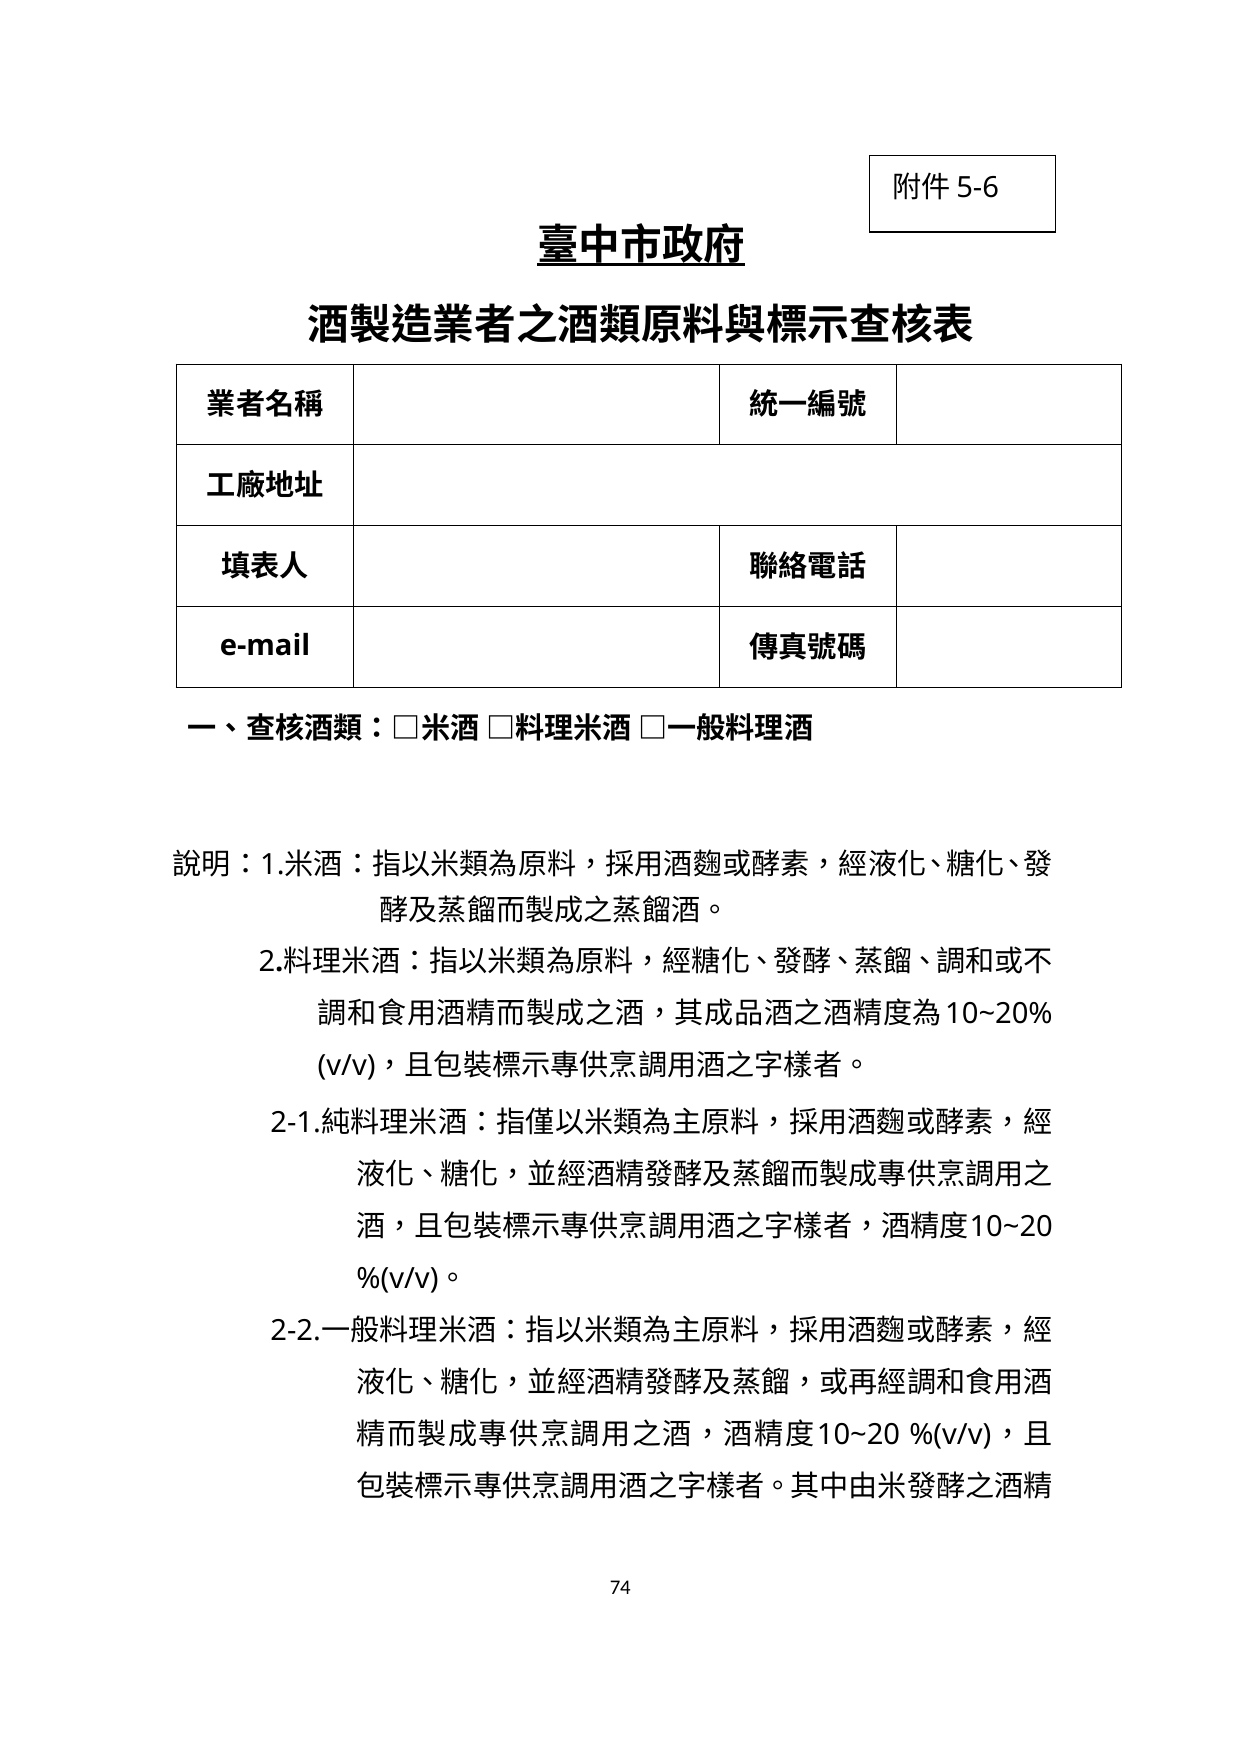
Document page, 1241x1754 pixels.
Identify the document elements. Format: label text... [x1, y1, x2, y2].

table_cell [354, 607, 719, 687]
table_header [354, 365, 719, 444]
table_cell 聯絡電話 [720, 526, 896, 606]
table_cell [897, 607, 1121, 687]
text 臺中市政府 [187, 204, 1053, 279]
text 一、查核酒類：□米酒 □料理米酒 □一般料理酒 [187, 688, 1053, 763]
text 說明：1.米酒：指以米類為原料，採用酒麴或酵素，經液化、糖化、發酵及蒸餾而製成之蒸餾酒。 [172, 838, 1053, 929]
table_cell [897, 526, 1121, 606]
table_header 業者名稱 [177, 365, 353, 444]
table_header [897, 365, 1121, 444]
text 2-1.純料理米酒：指僅以米類為主原料，採用酒麴或酵素，經液化、糖化，並經酒精發酵及蒸餾而製成專供烹調用之酒，且包裝標示專供烹調用酒之字樣者，酒精度10~20 %(v/v)。 [262, 1091, 1053, 1299]
table_header 統一編號 [720, 365, 896, 444]
table_cell 傳真號碼 [720, 607, 896, 687]
text 附件5-6 [885, 164, 1040, 205]
text 酒製造業者之酒類原料與標示查核表 [187, 284, 1053, 359]
text 2-2.一般料理米酒：指以米類為主原料，採用酒麴或酵素，經液化、糖化，並經酒精發酵及蒸餾，或再經調和食用酒精而製成專供烹調用之酒，酒精度10~20 %(v/v)，且包裝標示專供烹調用酒之字樣者。其中由米發酵之酒精 [262, 1299, 1053, 1507]
table_cell 填表人 [177, 526, 353, 606]
table_cell 工廠地址 [177, 445, 353, 525]
table_cell [354, 445, 1121, 525]
table_cell [354, 526, 719, 606]
text 2.料理米酒：指以米類為原料，經糖化、發酵、蒸餾、調和或不調和食用酒精而製成之酒，其成品酒之酒精度為10~20%(v/v)，且包裝標示專供烹調用酒之字樣者。 [258, 929, 1053, 1086]
table_cell e-mail [177, 607, 353, 687]
